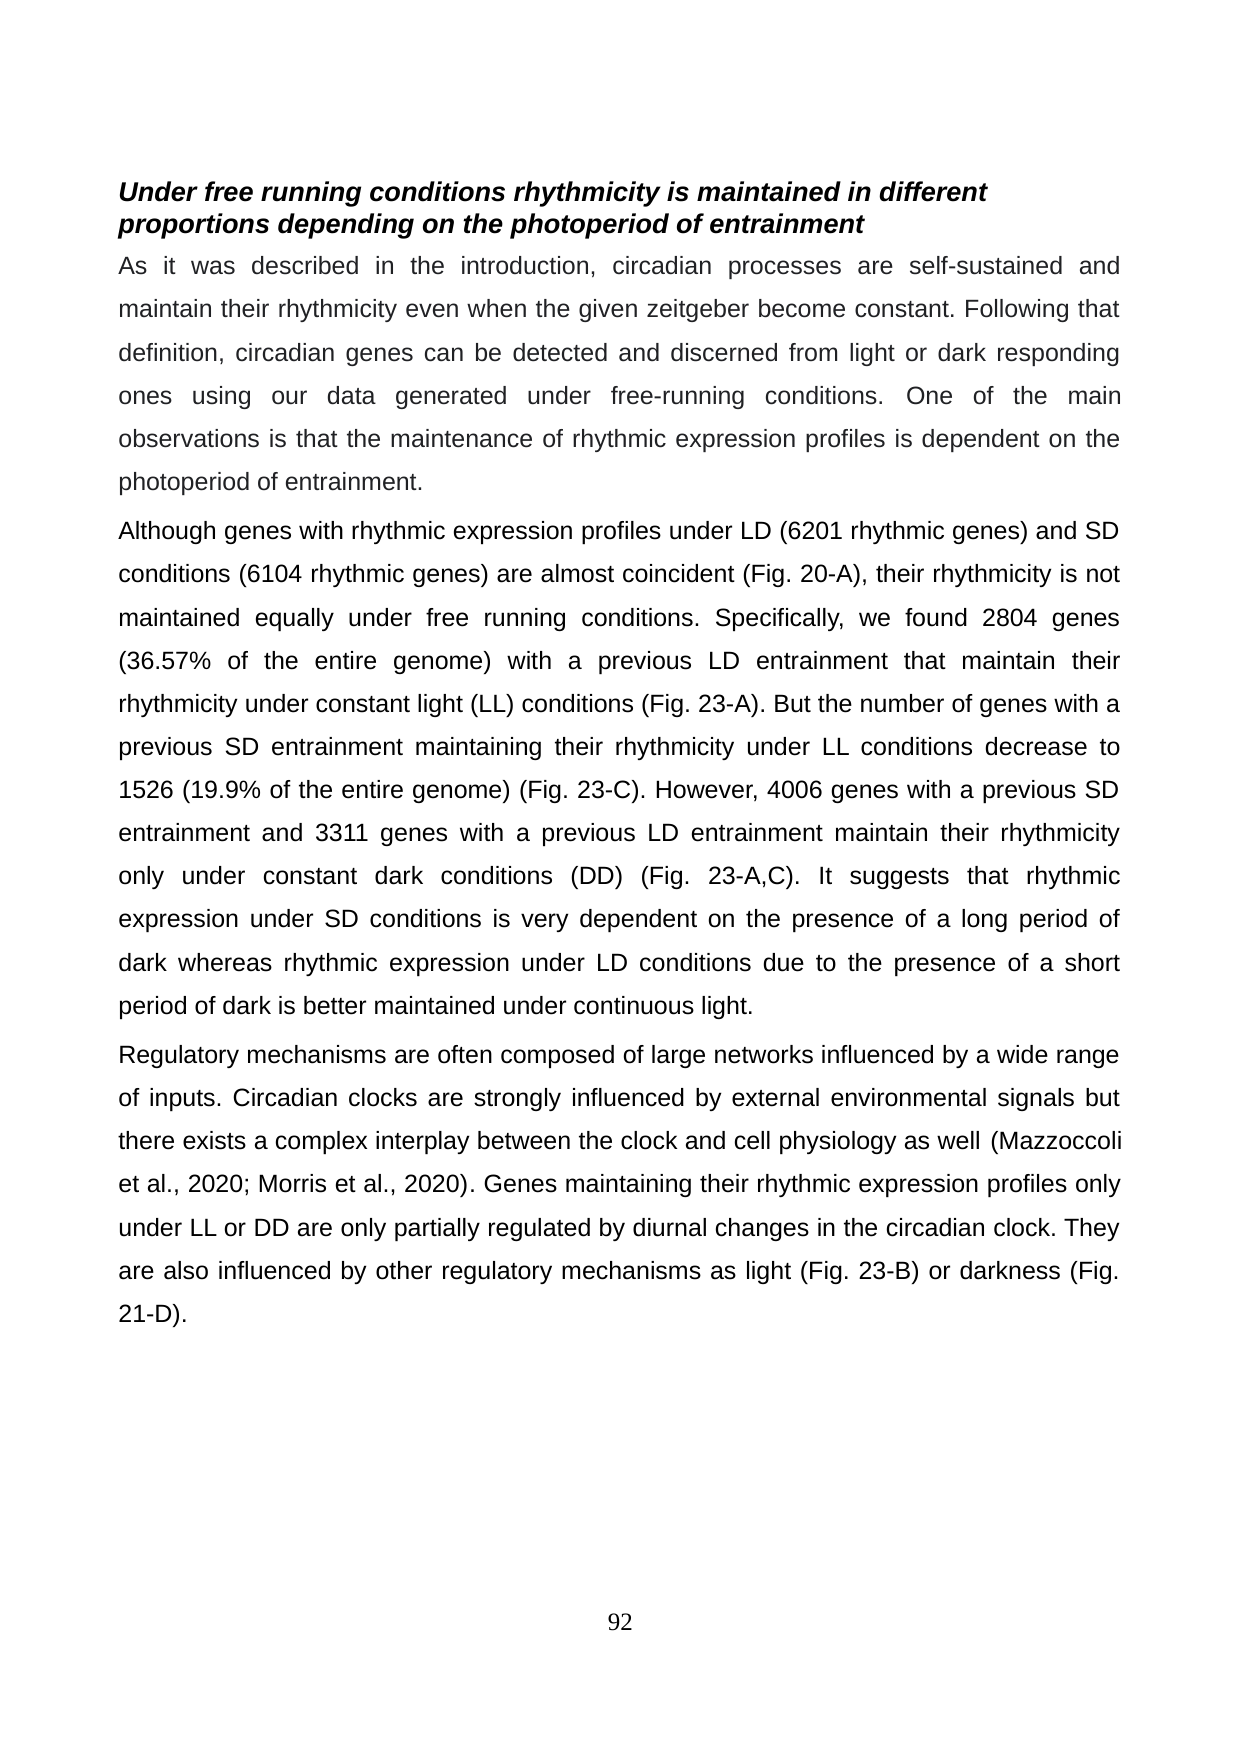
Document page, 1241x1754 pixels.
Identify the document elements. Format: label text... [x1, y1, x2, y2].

text Regulatory mechanisms are often composed of large networks influenced by a wide range of inputs. Circadian clocks are strongly influenced by external environmental signals but there exists a complex interplay between the clock and cell physiology as well (Mazzoccoli et al., 2020; Morris et al., 2020)⁠. Genes maintaining their rhythmic expression profiles only under LL or DD are only partially regulated by diurnal changes in the circadian clock. They are also influenced by other regulatory mechanisms as light (Fig. 23-B) or darkness (Fig. 21-D). [118, 1040, 1122, 1327]
text As it was described in the introduction, circadian processes are self-sustained and maintain their rhythmicity even when the given zeitgeber become constant. Following that definition, circadian genes can be detected and discerned from light or dark responding ones using our data generated under free-running conditions. One of the main observations is that the maintenance of rhythmic expression profiles is dependent on the photoperiod of entrainment. [118, 251, 1122, 496]
subtitle Under free running conditions rhythmicity is maintained in different proportions depending on the photoperiod of entrainment [118, 176, 1122, 239]
text Although genes with rhythmic expression profiles under LD (6201 rhythmic genes) and SD conditions (6104 rhythmic genes) are almost coincident (Fig. 20-A), their rhythmicity is not maintained equally under free running conditions. Specifically, we found 2804 genes (36.57% of the entire genome) with a previous LD entrainment that maintain their rhythmicity under constant light (LL) conditions (Fig. 23-A). But the number of genes with a previous SD entrainment maintaining their rhythmicity under LL conditions decrease to 1526 (19.9% of the entire genome) (Fig. 23-C). However, 4006 genes with a previous SD entrainment and 3311 genes with a previous LD entrainment maintain their rhythmicity only under constant dark conditions (DD) (Fig. 23-A,C). It suggests that rhythmic expression under SD conditions is very dependent on the presence of a long period of dark whereas rhythmic expression under LD conditions due to the presence of a short period of dark is better maintained under continuous light. [118, 516, 1122, 1019]
